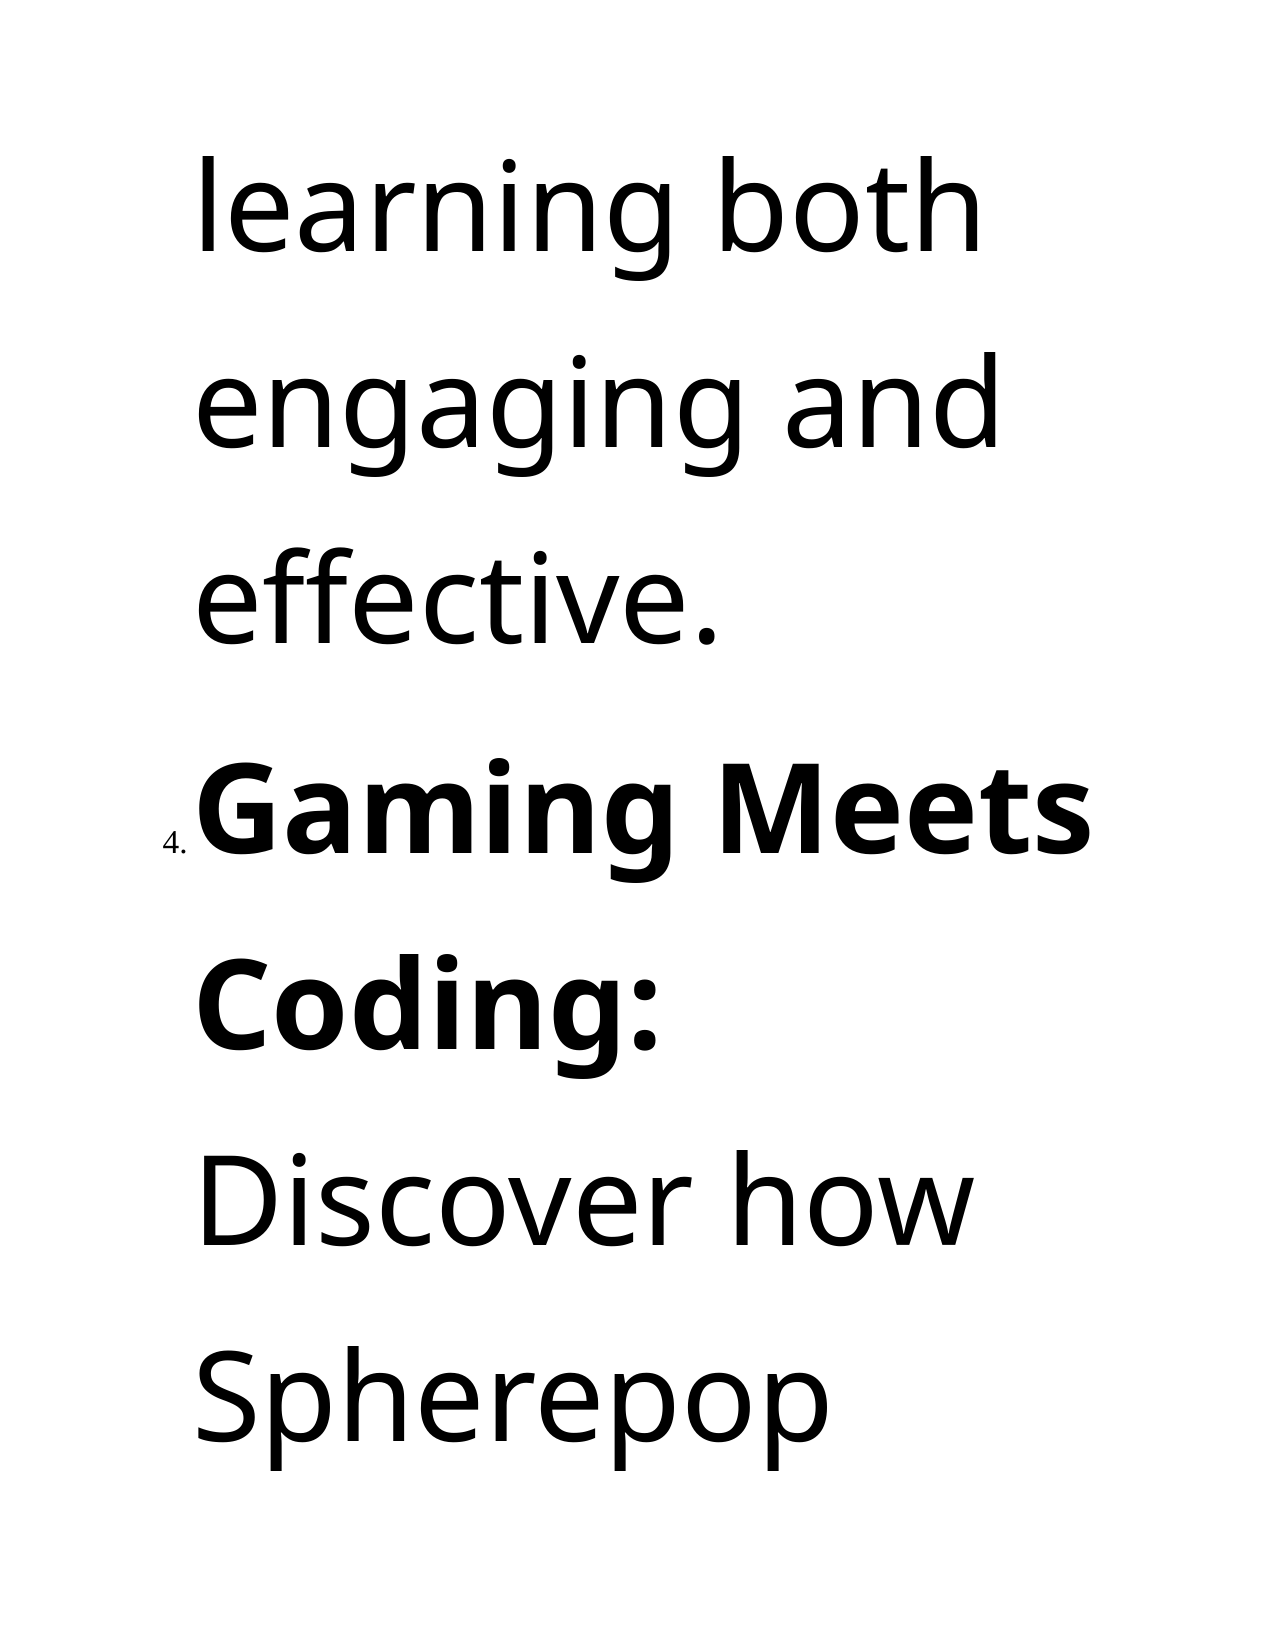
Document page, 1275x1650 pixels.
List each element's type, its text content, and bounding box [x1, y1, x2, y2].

list Gaming Meets Coding: Discover how Spherepop [162, 720, 1157, 1478]
list learning both engaging and effective. [162, 118, 1157, 680]
